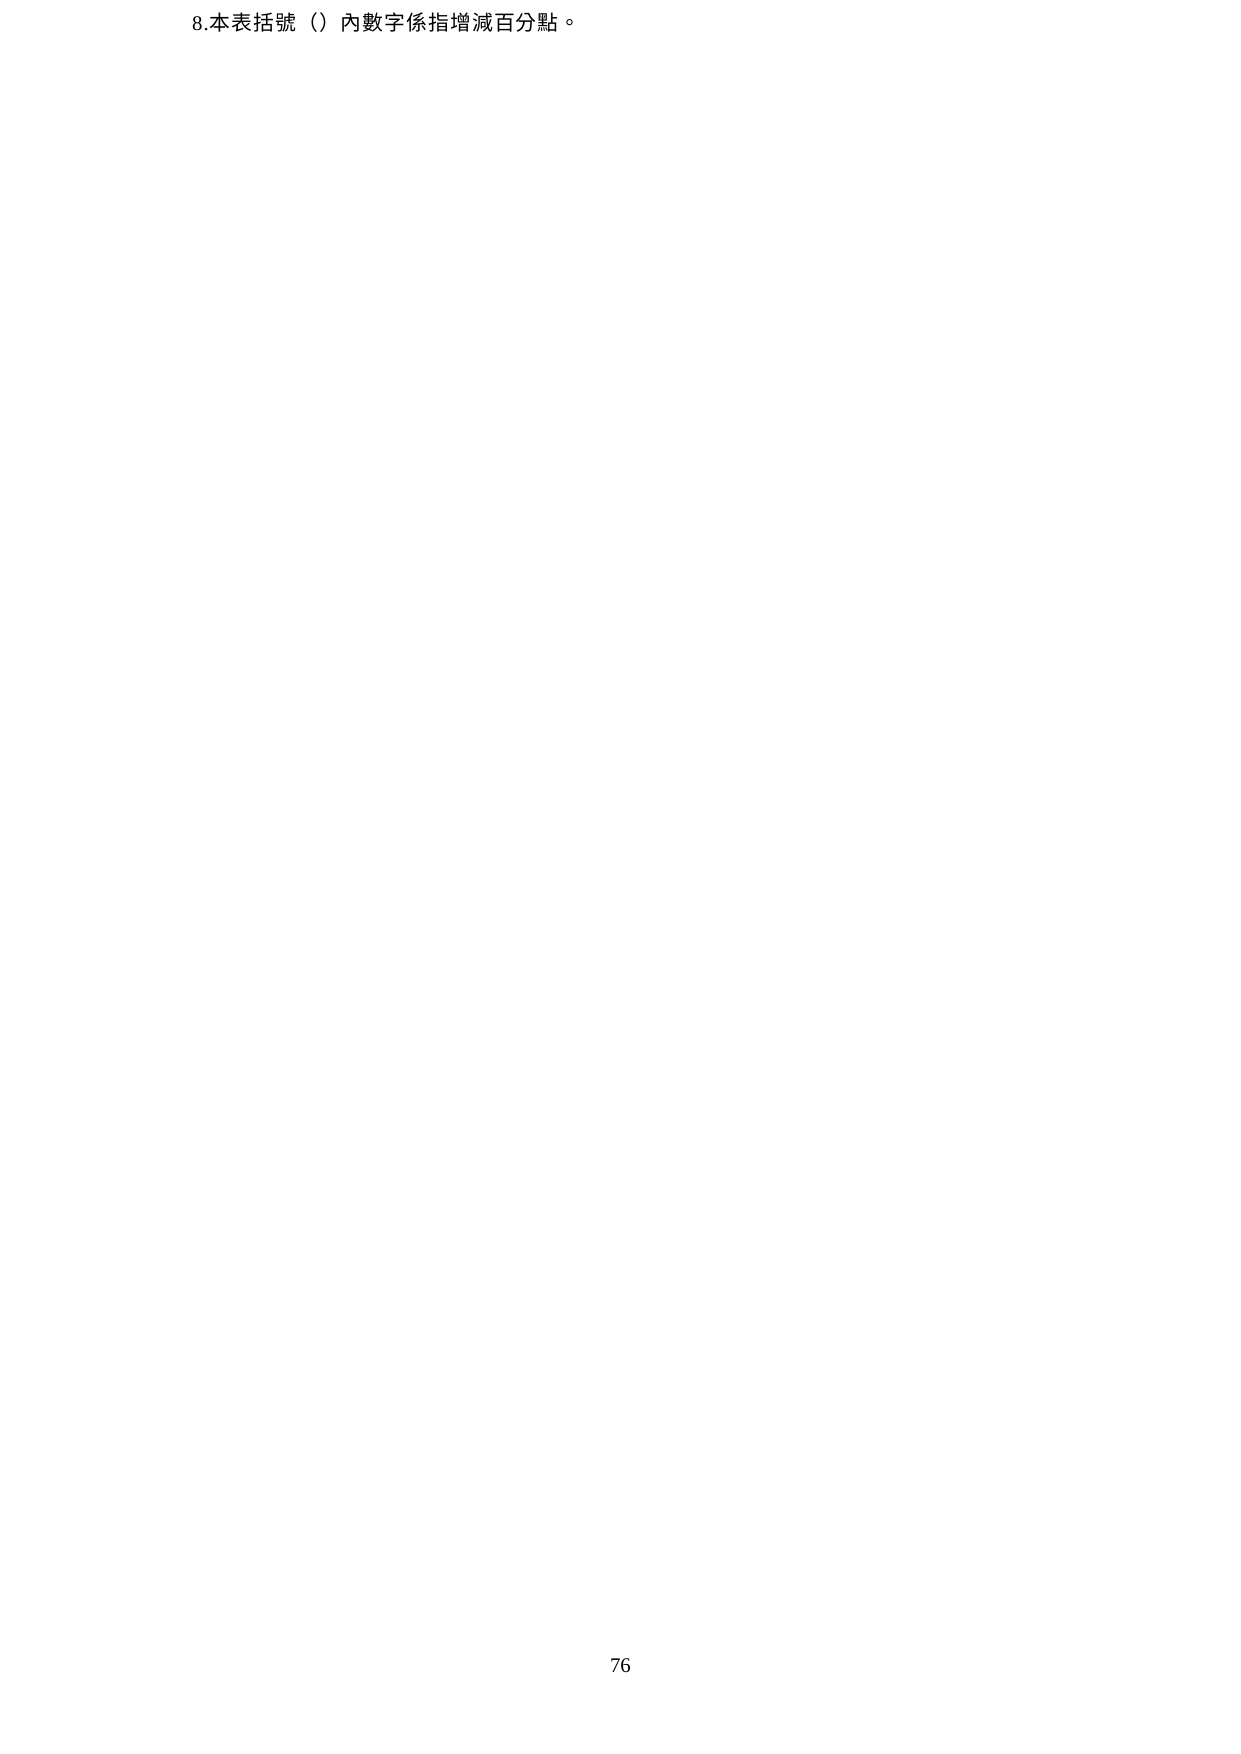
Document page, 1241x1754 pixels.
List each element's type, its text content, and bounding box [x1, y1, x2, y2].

text 8.本表括號（）內數字係指增減百分點。 [192, 8, 1063, 35]
